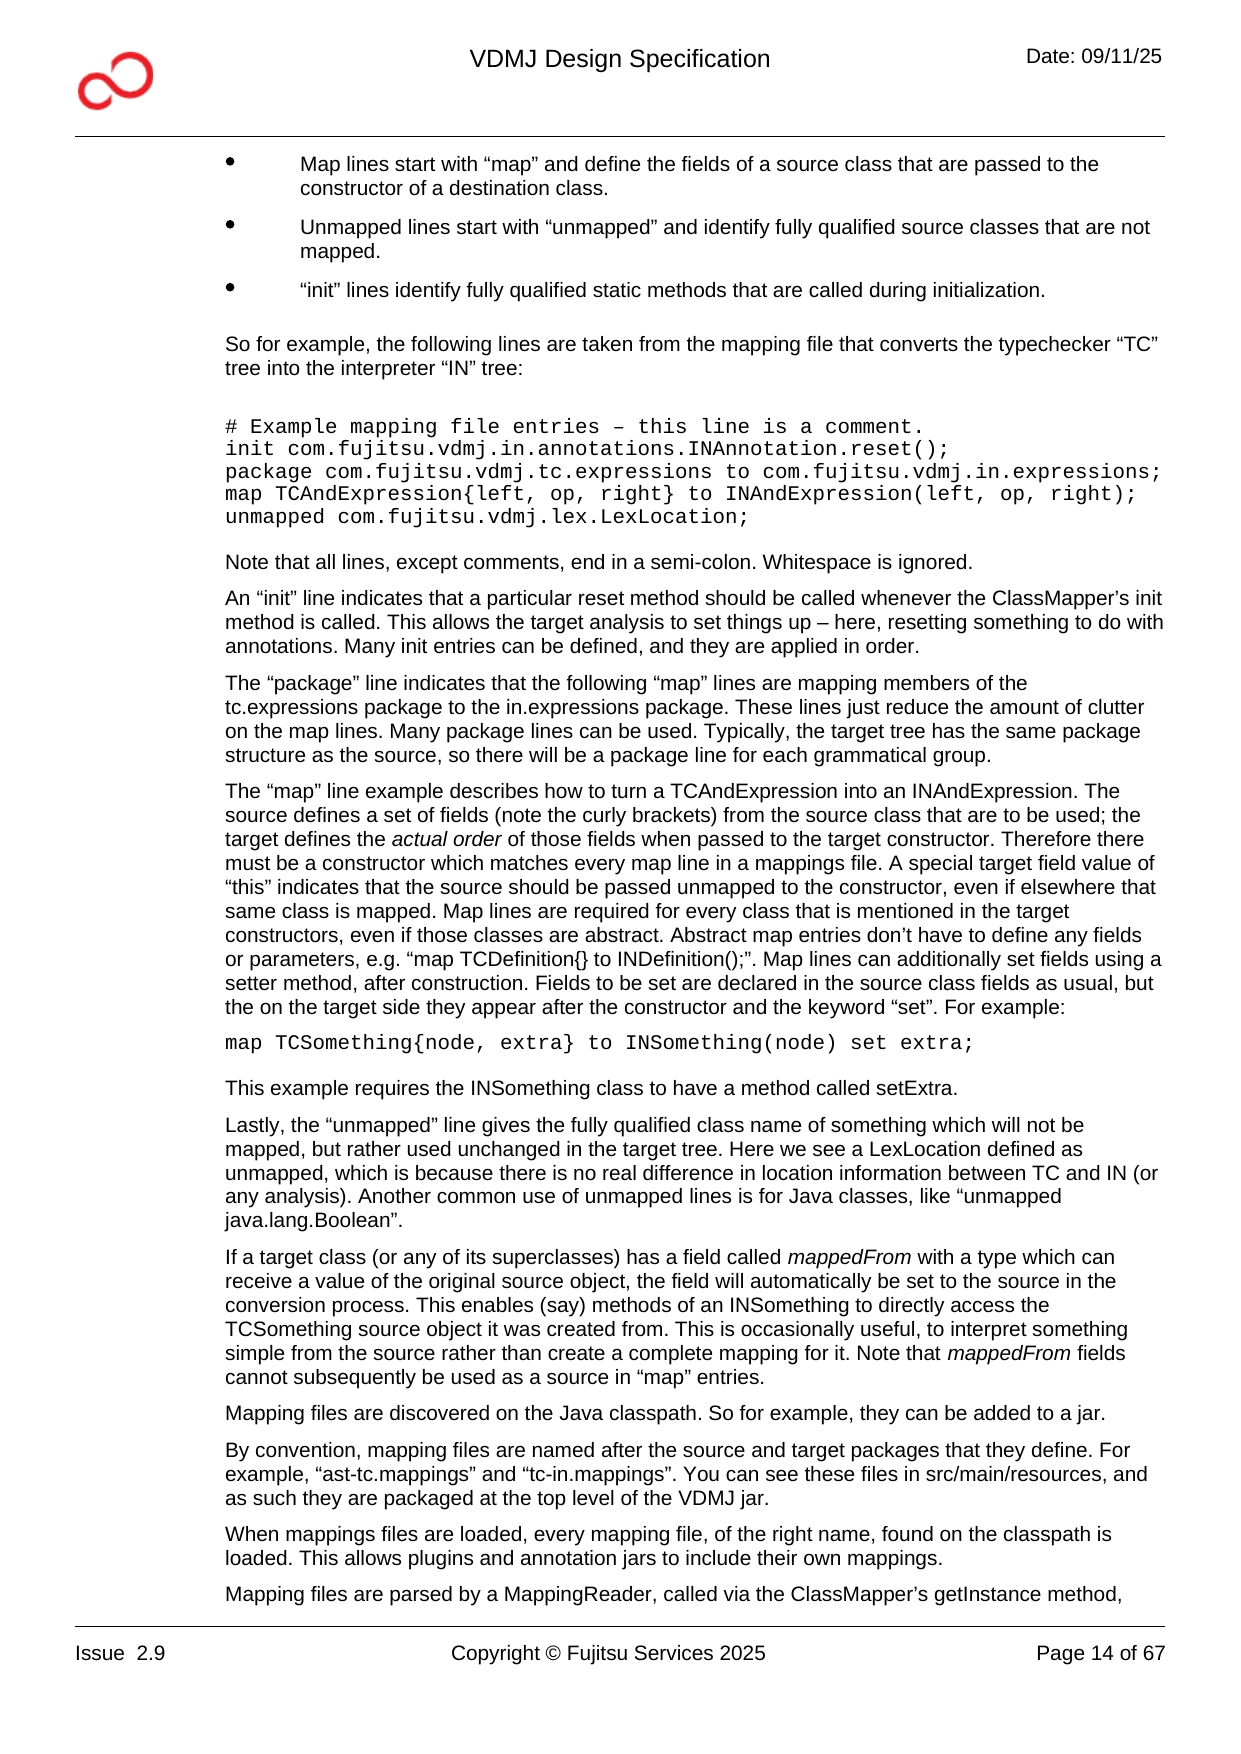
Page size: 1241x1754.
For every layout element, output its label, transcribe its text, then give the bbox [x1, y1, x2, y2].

text This example requires the INSomething class to have a method called setExtra. [225, 1076, 1165, 1100]
text By convention, mapping files are named after the source and target packages that they define. For example, “ast-tc.mappings” and “tc-in.mappings”. You can see these files in src/main/resources, and as such they are packaged at the top level of the VDMJ jar. [225, 1438, 1165, 1510]
text The “map” line example describes how to turn a TCAndExpression into an INAndExpression. The source defines a set of fields (note the curly brackets) from the source class that are to be used; the target defines the actual order of those fields when passed to the target constructor. Therefore there must be a constructor which matches every map line in a mappings file. A special target field value of “this” indicates that the source should be passed unmapped to the constructor, even if elsewhere that same class is mapped. Map lines are required for every class that is mentioned in the target constructors, even if those classes are abstract. Abstract map entries don’t have to define any fields or parameters, e.g. “map TCDefinition{} to INDefinition();”. Map lines can additionally set fields using a setter method, after construction. Fields to be set are declared in the source class fields as usual, but the on the target side they appear after the constructor and the keyword “set”. For example: [225, 779, 1165, 1019]
text Mapping files are parsed by a MappingReader, called via the ClassMapper’s getInstance method, [225, 1583, 1165, 1607]
picture [78, 44, 153, 120]
text Mapping files are discovered on the Java classpath. So for example, they can be added to a jar. [225, 1401, 1165, 1425]
list Unmapped lines start with “unmapped” and identify fully qualified source classes that are not mapped. [225, 215, 1165, 263]
text Note that all lines, except comments, end in a semi-colon. Whitespace is ignored. [225, 550, 1165, 574]
text An “init” line indicates that a particular reset method should be called whenever the ClassMapper’s init method is called. This allows the target analysis to set things up – here, resetting something to do with annotations. Many init entries can be defined, and they are applied in order. [225, 587, 1165, 658]
text So for example, the following lines are taken from the mapping file that converts the typechecker “TC” tree into the interpreter “IN” tree: [225, 332, 1165, 380]
text The “package” line indicates that the following “map” lines are mapping members of the tc.expressions package to the in.expressions package. These lines just reduce the amount of clutter on the map lines. Many package lines can be used. Typically, the target tree has the same package structure as the source, so there will be a package line for each grammatical group. [225, 671, 1165, 767]
list “init” lines identify fully qualified static methods that are called during initialization. [225, 278, 1165, 302]
text init com.fujitsu.vdmj.in.annotations.INAnnotation.reset(); [225, 438, 1165, 460]
text unmapped com.fujitsu.vdmj.lex.LexLocation; [225, 505, 1165, 528]
text # Example mapping file entries – this line is a comment. [225, 415, 1165, 438]
text When mappings files are loaded, every mapping file, of the right name, found on the classpath is loaded. This allows plugins and annotation jars to include their own mappings. [225, 1522, 1165, 1570]
text package com.fujitsu.vdmj.tc.expressions to com.fujitsu.vdmj.in.expressions; [225, 460, 1165, 483]
text map TCSomething{node, extra} to INSomething(node) set extra; [225, 1031, 1165, 1054]
text Lastly, the “unmapped” line gives the fully qualified class name of something which will not be mapped, but rather used unchanged in the target tree. Here we see a LexLocation defined as unmapped, which is because there is no real difference in location information between TC and IN (or any analysis). Another common use of unmapped lines is for Java classes, like “unmapped java.lang.Boolean”. [225, 1113, 1165, 1233]
list Map lines start with “map” and define the fields of a source class that are passed to the constructor of a destination class. [225, 152, 1165, 200]
text If a target class (or any of its superclasses) has a field called mappedFrom with a type which can receive a value of the original source object, the field will automatically be set to the source in the conversion process. This enables (say) methods of an INSomething to directly access the TCSomething source object it was created from. This is occasionally useful, to interpret something simple from the source rather than create a complete mapping for it. Note that mappedFrom fields cannot subsequently be used as a source in “map” entries. [225, 1245, 1165, 1389]
text map TCAndExpression{left, op, right} to INAndExpression(left, op, right); [225, 483, 1165, 505]
